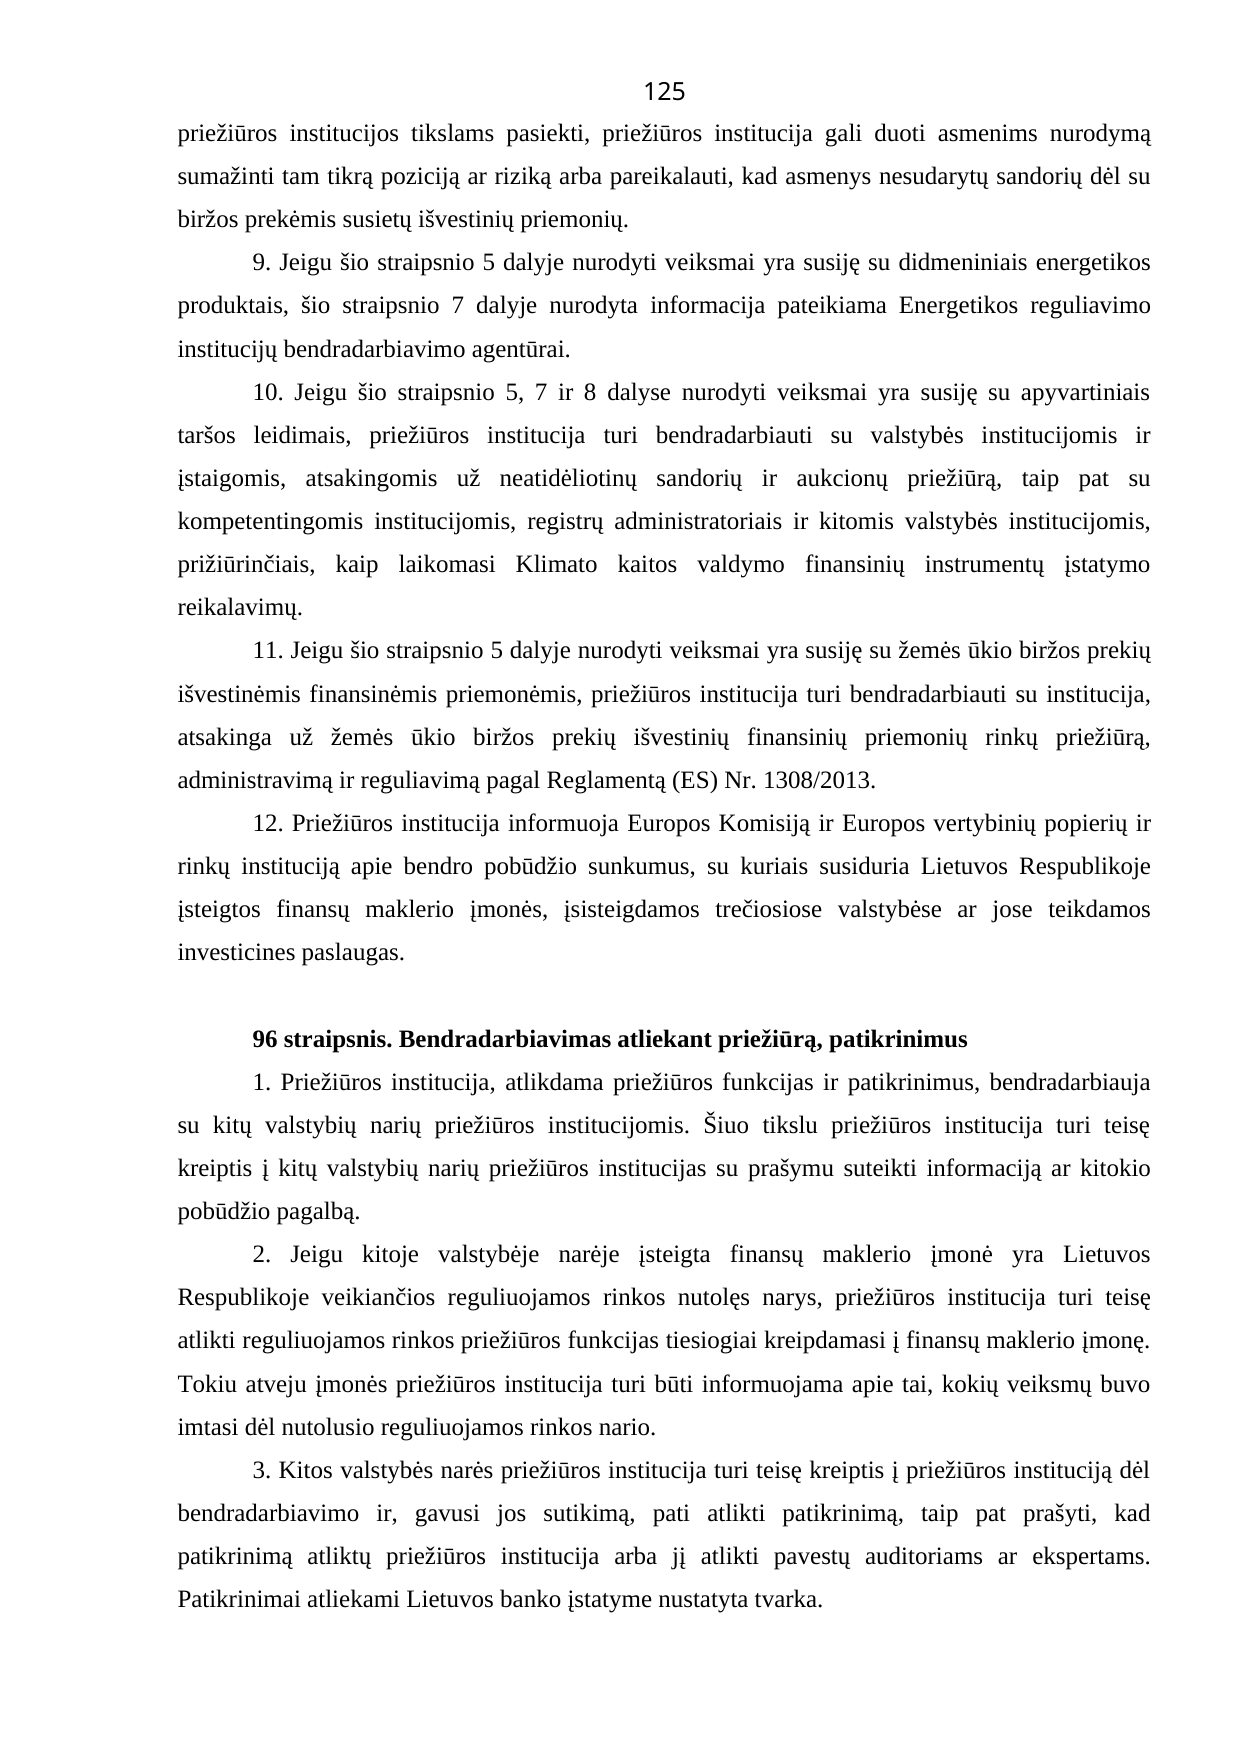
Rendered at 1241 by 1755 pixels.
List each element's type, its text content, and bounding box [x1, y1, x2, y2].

text priežiūros institucijos tikslams pasiekti, priežiūros institucija gali duoti asmenims nurodymą sumažinti tam tikrą poziciją ar riziką arba pareikalauti, kad asmenys nesudarytų sandorių dėl su biržos prekėmis susietų išvestinių priemonių. [177, 118, 1152, 233]
text 10. Jeigu šio straipsnio 5, 7 ir 8 dalyse nurodyti veiksmai yra susiję su apyvartiniais taršos leidimais, priežiūros institucija turi bendradarbiauti su valstybės institucijomis ir įstaigomis, atsakingomis už neatidėliotinų sandorių ir aukcionų priežiūrą, taip pat su kompetentingomis institucijomis, registrų administratoriais ir kitomis valstybės institucijomis, prižiūrinčiais, kaip laikomasi Klimato kaitos valdymo finansinių instrumentų įstatymo reikalavimų. [177, 377, 1152, 621]
text 2. Jeigu kitoje valstybėje narėje įsteigta finansų maklerio įmonė yra Lietuvos Respublikoje veikiančios reguliuojamos rinkos nutolęs narys, priežiūros institucija turi teisę atlikti reguliuojamos rinkos priežiūros funkcijas tiesiogiai kreipdamasi į finansų maklerio įmonę. Tokiu atveju įmonės priežiūros institucija turi būti informuojama apie tai, kokių veiksmų buvo imtasi dėl nutolusio reguliuojamos rinkos nario. [177, 1239, 1152, 1441]
text 96 straipsnis. Bendradarbiavimas atliekant priežiūrą, patikrinimus [177, 1024, 1152, 1052]
text 9. Jeigu šio straipsnio 5 dalyje nurodyti veiksmai yra susiję su didmeniniais energetikos produktais, šio straipsnio 7 dalyje nurodyta informacija pateikiama Energetikos reguliavimo institucijų bendradarbiavimo agentūrai. [177, 247, 1152, 362]
text 1. Priežiūros institucija, atlikdama priežiūros funkcijas ir patikrinimus, bendradarbiauja su kitų valstybių narių priežiūros institucijomis. Šiuo tikslu priežiūros institucija turi teisę kreiptis į kitų valstybių narių priežiūros institucijas su prašymu suteikti informaciją ar kitokio pobūdžio pagalbą. [177, 1067, 1152, 1225]
text 12. Priežiūros institucija informuoja Europos Komisiją ir Europos vertybinių popierių ir rinkų instituciją apie bendro pobūdžio sunkumus, su kuriais susiduria Lietuvos Respublikoje įsteigtos finansų maklerio įmonės, įsisteigdamos trečiosiose valstybėse ar jose teikdamos investicines paslaugas. [177, 808, 1152, 966]
text 11. Jeigu šio straipsnio 5 dalyje nurodyti veiksmai yra susiję su žemės ūkio biržos prekių išvestinėmis finansinėmis priemonėmis, priežiūros institucija turi bendradarbiauti su institucija, atsakinga už žemės ūkio biržos prekių išvestinių finansinių priemonių rinkų priežiūrą, administravimą ir reguliavimą pagal Reglamentą (ES) Nr. 1308/2013. [177, 636, 1152, 794]
text 3. Kitos valstybės narės priežiūros institucija turi teisę kreiptis į priežiūros instituciją dėl bendradarbiavimo ir, gavusi jos sutikimą, pati atlikti patikrinimą, taip pat prašyti, kad patikrinimą atliktų priežiūros institucija arba jį atlikti pavestų auditoriams ar ekspertams. Patikrinimai atliekami Lietuvos banko įstatyme nustatyta tvarka. [177, 1455, 1152, 1613]
